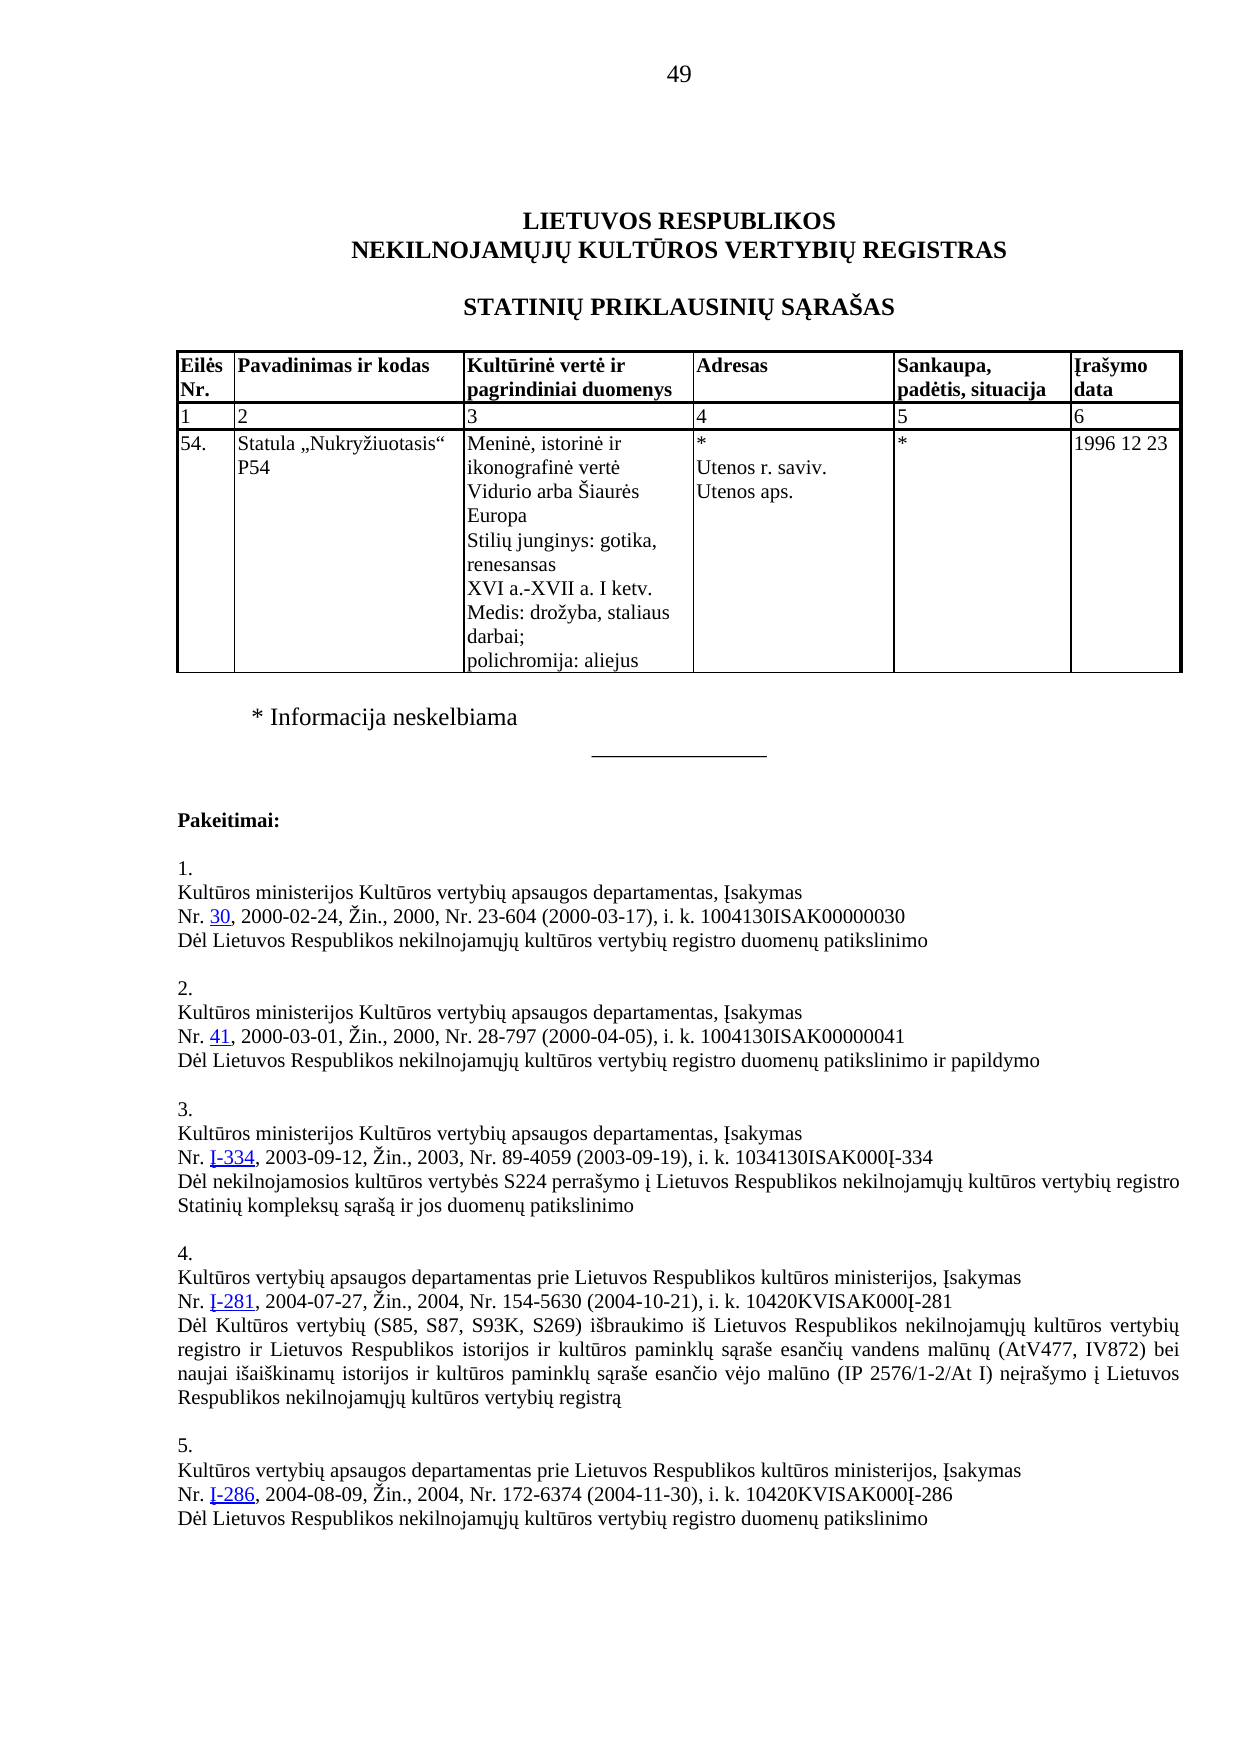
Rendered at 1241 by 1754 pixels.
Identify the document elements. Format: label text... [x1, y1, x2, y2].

table_header Adresas [694, 353, 893, 401]
text Kultūros ministerijos Kultūros vertybių apsaugos departamentas, Įsakymas [177, 1121, 1181, 1145]
table_header Kultūrinė vertė ir pagrindiniai duomenys [465, 353, 693, 401]
table_cell * [895, 431, 1070, 672]
text ______________ [177, 731, 1181, 760]
text NEKILNOJAMŲJŲ KULTŪROS VERTYBIŲ REGISTRAS [177, 235, 1181, 263]
table_cell Statula „Nukryžiuotasis“ P54 [235, 431, 463, 672]
text Nr. 30, 2000-02-24, Žin., 2000, Nr. 23-604 (2000-03-17), i. k. 1004130ISAK00000030 [177, 904, 1181, 928]
text Dėl Lietuvos Respublikos nekilnojamųjų kultūros vertybių registro duomenų patikslinimo [177, 1506, 1181, 1530]
text Kultūros vertybių apsaugos departamentas prie Lietuvos Respublikos kultūros ministerijos, Įsakymas [177, 1265, 1181, 1289]
table_cell 1 [179, 404, 234, 428]
table_header Sankaupa, padėtis, situacija [895, 353, 1070, 401]
table_cell 3 [465, 404, 693, 428]
text 1. [177, 856, 1181, 880]
table_header Eilės Nr. [179, 353, 234, 401]
table_cell 6 [1072, 404, 1179, 428]
text 3. [177, 1097, 1181, 1121]
text Kultūros ministerijos Kultūros vertybių apsaugos departamentas, Įsakymas [177, 880, 1181, 904]
text Dėl Lietuvos Respublikos nekilnojamųjų kultūros vertybių registro duomenų patikslinimo [177, 928, 1181, 952]
text STATINIŲ PRIKLAUSINIŲ SĄRAŠAS [177, 292, 1181, 321]
table_cell 54. [179, 431, 234, 672]
text Nr. Į-334, 2003-09-12, Žin., 2003, Nr. 89-4059 (2003-09-19), i. k. 1034130ISAK000Į-334 [177, 1145, 1181, 1169]
table_header Įrašymo data [1072, 353, 1179, 401]
text Nr. Į-286, 2004-08-09, Žin., 2004, Nr. 172-6374 (2004-11-30), i. k. 10420KVISAK000Į-286 [177, 1482, 1181, 1506]
table_cell 2 [235, 404, 463, 428]
table_cell 4 [694, 404, 893, 428]
table_cell * Utenos r. saviv. Utenos aps. [694, 431, 893, 672]
text LIETUVOS RESPUBLIKOS [177, 206, 1181, 235]
text Nr. 41, 2000-03-01, Žin., 2000, Nr. 28-797 (2000-04-05), i. k. 1004130ISAK00000041 [177, 1024, 1181, 1048]
text Nr. Į-281, 2004-07-27, Žin., 2004, Nr. 154-5630 (2004-10-21), i. k. 10420KVISAK000Į-281 [177, 1289, 1181, 1313]
text Dėl Kultūros vertybių (S85, S87, S93K, S269) išbraukimo iš Lietuvos Respublikos nekilnojamųjų kultūros vertybių registro ir Lietuvos Respublikos istorijos ir kultūros paminklų sąraše esančių vandens malūnų (AtV477, IV872) bei naujai išaiškinamų istorijos ir kultūros paminklų sąraše esančio vėjo malūno (IP 2576/1-2/At I) neįrašymo į Lietuvos Respublikos nekilnojamųjų kultūros vertybių registrą [177, 1313, 1181, 1409]
text Dėl nekilnojamosios kultūros vertybės S224 perrašymo į Lietuvos Respublikos nekilnojamųjų kultūros vertybių registro Statinių kompleksų sąrašą ir jos duomenų patikslinimo [177, 1169, 1181, 1217]
text * Informacija neskelbiama [177, 702, 1181, 731]
table_cell 5 [895, 404, 1070, 428]
table_cell 1996 12 23 [1072, 431, 1179, 672]
text 2. [177, 976, 1181, 1000]
text 4. [177, 1241, 1181, 1265]
text Kultūros vertybių apsaugos departamentas prie Lietuvos Respublikos kultūros ministerijos, Įsakymas [177, 1457, 1181, 1482]
text Pakeitimai: [177, 808, 1181, 832]
text 5. [177, 1433, 1181, 1457]
text Kultūros ministerijos Kultūros vertybių apsaugos departamentas, Įsakymas [177, 1000, 1181, 1024]
table_header Pavadinimas ir kodas [235, 353, 463, 401]
table_cell Meninė, istorinė ir ikonografinė vertė Vidurio arba Šiaurės Europa Stilių junginys: gotika, renesansas XVI a.-XVII a. I ketv. Medis: drožyba, staliaus darbai; polichromija: aliejus [465, 431, 693, 672]
text Dėl Lietuvos Respublikos nekilnojamųjų kultūros vertybių registro duomenų patikslinimo ir papildymo [177, 1048, 1181, 1072]
